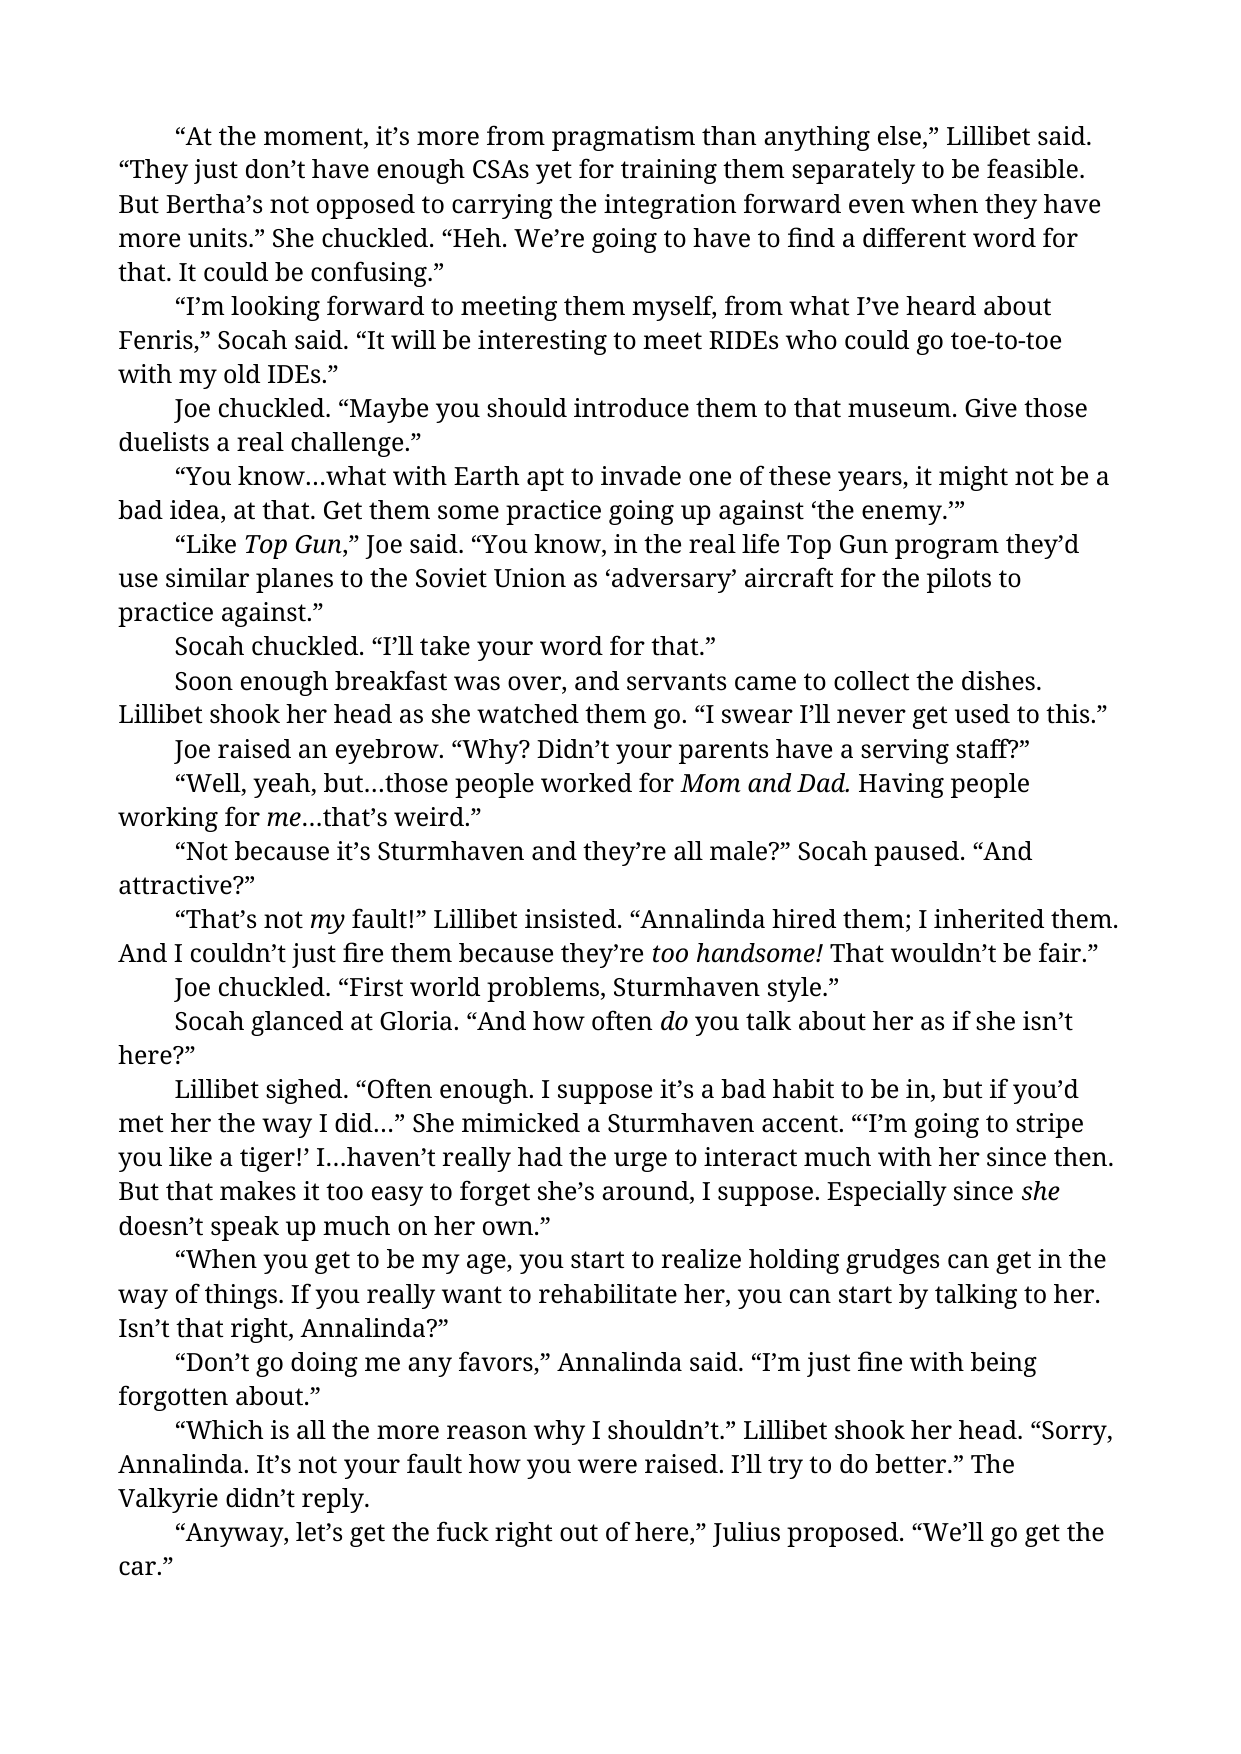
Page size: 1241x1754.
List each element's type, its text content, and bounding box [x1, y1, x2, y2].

text Socah glanced at Gloria. “And how often do you talk about her as if she isn’t here?” [118, 1004, 1122, 1072]
text “At the moment, it’s more from pragmatism than anything else,” Lillibet said. “They just don’t have enough CSAs yet for training them separately to be feasible. But Bertha’s not opposed to carrying the integration forward even when they have more units.” She chuckled. “Heh. We’re going to have to find a different word for that. It could be confusing.” [118, 118, 1122, 288]
text “Well, yeah, but…those people worked for Mom and Dad. Having people working for me…that’s weird.” [118, 765, 1122, 833]
text Joe raised an eyebrow. “Why? Didn’t your parents have a serving staff?” [118, 731, 1122, 765]
text Lillibet sighed. “Often enough. I suppose it’s a bad habit to be in, but if you’d met her the way I did…” She mimicked a Sturmhaven accent. “‘I’m going to stripe you like a tiger!’ I…haven’t really had the urge to interact much with her since then. But that makes it too easy to forget she’s around, I suppose. Especially since she doesn’t speak up much on her own.” [118, 1072, 1122, 1242]
text “Not because it’s Sturmhaven and they’re all male?” Socah paused. “And attractive?” [118, 833, 1122, 902]
text “Anyway, let’s get the fuck right out of here,” Julius proposed. “We’ll go get the car.” [118, 1515, 1122, 1583]
text Joe chuckled. “Maybe you should introduce them to that museum. Give those duelists a real challenge.” [118, 391, 1122, 459]
text “When you get to be my age, you start to realize holding grudges can get in the way of things. If you really want to rehabilitate her, you can start by talking to her. Isn’t that right, Annalinda?” [118, 1242, 1122, 1344]
text “Don’t go doing me any favors,” Annalinda said. “I’m just fine with being forgotten about.” [118, 1344, 1122, 1412]
text “I’m looking forward to meeting them myself, from what I’ve heard about Fenris,” Socah said. “It will be interesting to meet RIDEs who could go toe-to-toe with my old IDEs.” [118, 288, 1122, 391]
text “Like Top Gun,” Joe said. “You know, in the real life Top Gun program they’d use similar planes to the Soviet Union as ‘adversary’ aircraft for the pilots to practice against.” [118, 527, 1122, 629]
text “Which is all the more reason why I shouldn’t.” Lillibet shook her head. “Sorry, Annalinda. It’s not your fault how you were raised. I’ll try to do better.” The Valkyrie didn’t reply. [118, 1412, 1122, 1515]
text “You know…what with Earth apt to invade one of these years, it might not be a bad idea, at that. Get them some practice going up against ‘the enemy.’” [118, 459, 1122, 527]
text “That’s not my fault!” Lillibet insisted. “Annalinda hired them; I inherited them. And I couldn’t just fire them because they’re too handsome! That wouldn’t be fair.” [118, 902, 1122, 970]
text Joe chuckled. “First world problems, Sturmhaven style.” [118, 970, 1122, 1004]
text Socah chuckled. “I’ll take your word for that.” [118, 629, 1122, 663]
text Soon enough breakfast was over, and servants came to collect the dishes. Lillibet shook her head as she watched them go. “I swear I’ll never get used to this.” [118, 663, 1122, 731]
